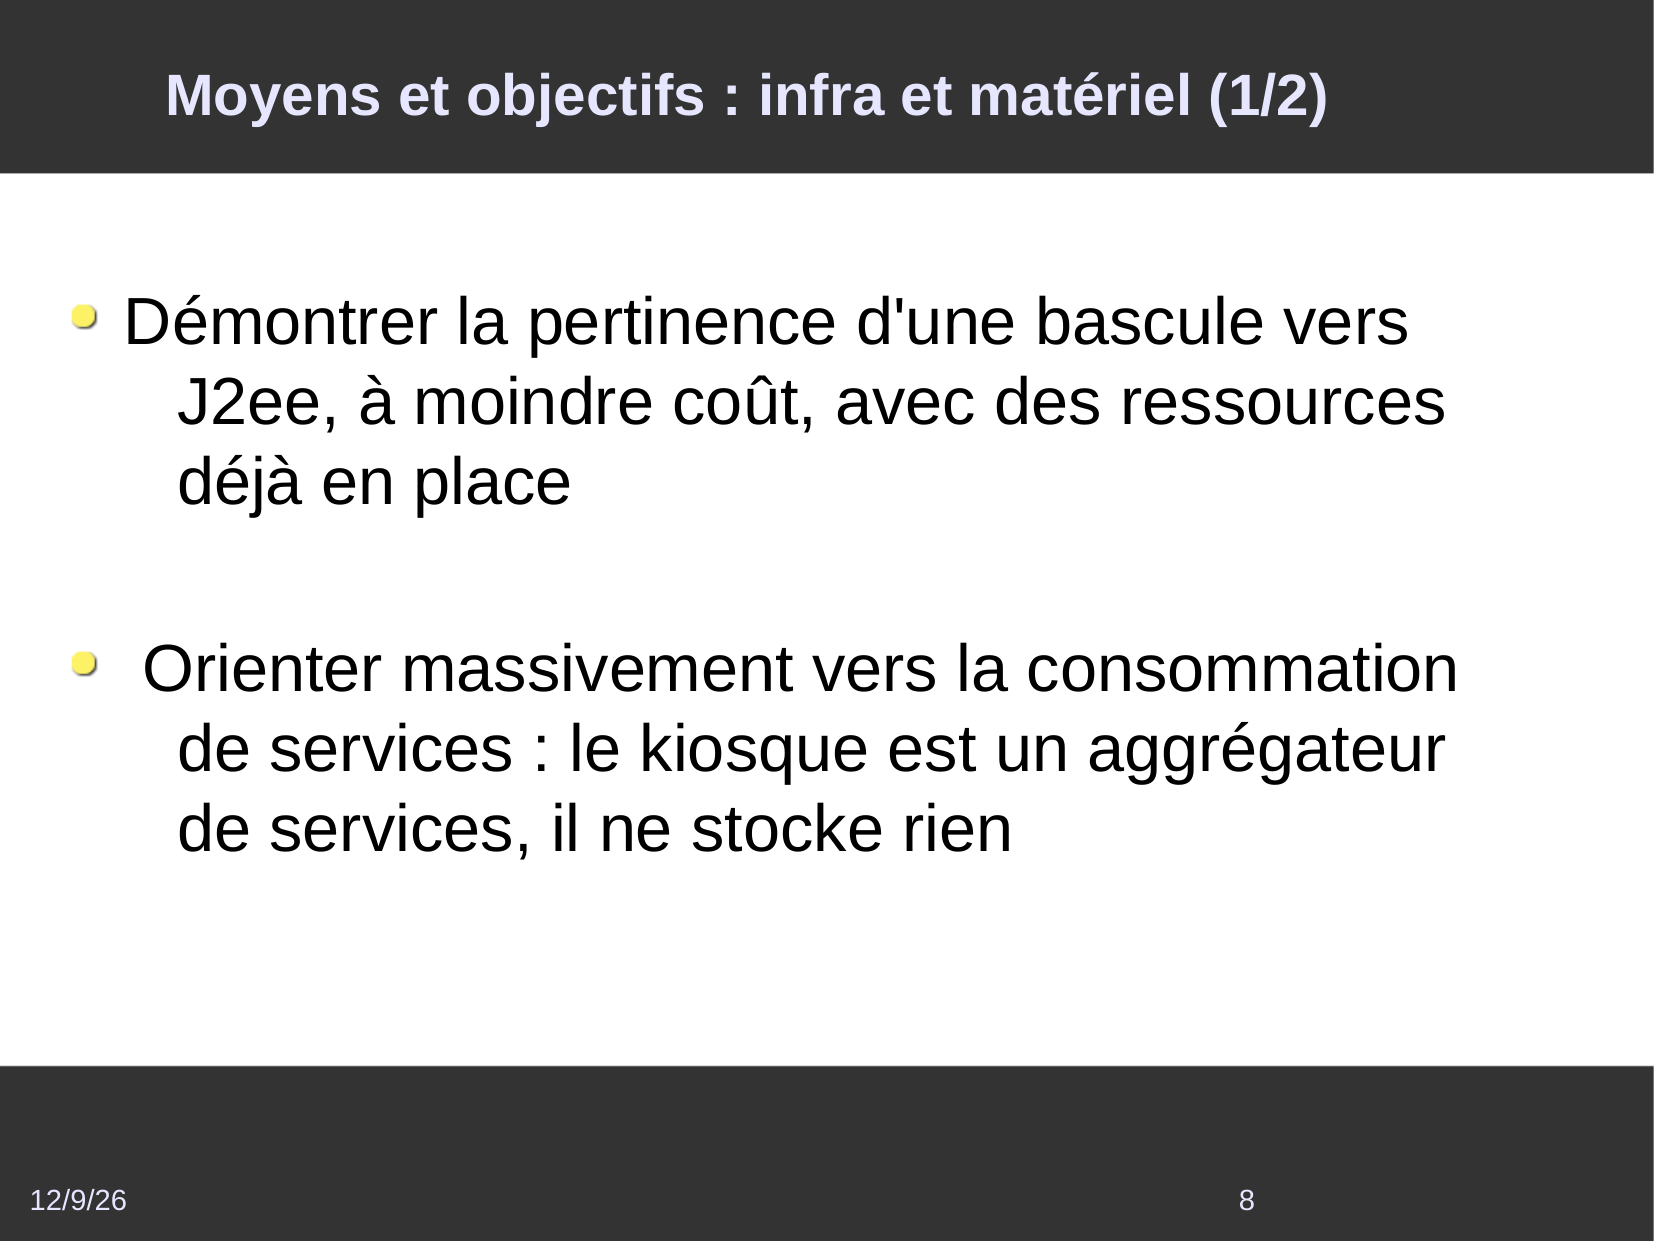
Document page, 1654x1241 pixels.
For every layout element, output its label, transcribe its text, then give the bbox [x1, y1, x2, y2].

list Démontrer la pertinence d'une bascule vers J2ee, à moindre coût, avec des ressources déjà en place Orienter massivement vers la consommation de services : le kiosque est un aggrégateur de services, il ne stocke rien [35, 277, 1512, 975]
text_box [1238, 1181, 1625, 1241]
title Moyens et objectifs : infra et matériel (1/2) [165, 3, 1642, 181]
text_box [29, 1181, 566, 1241]
